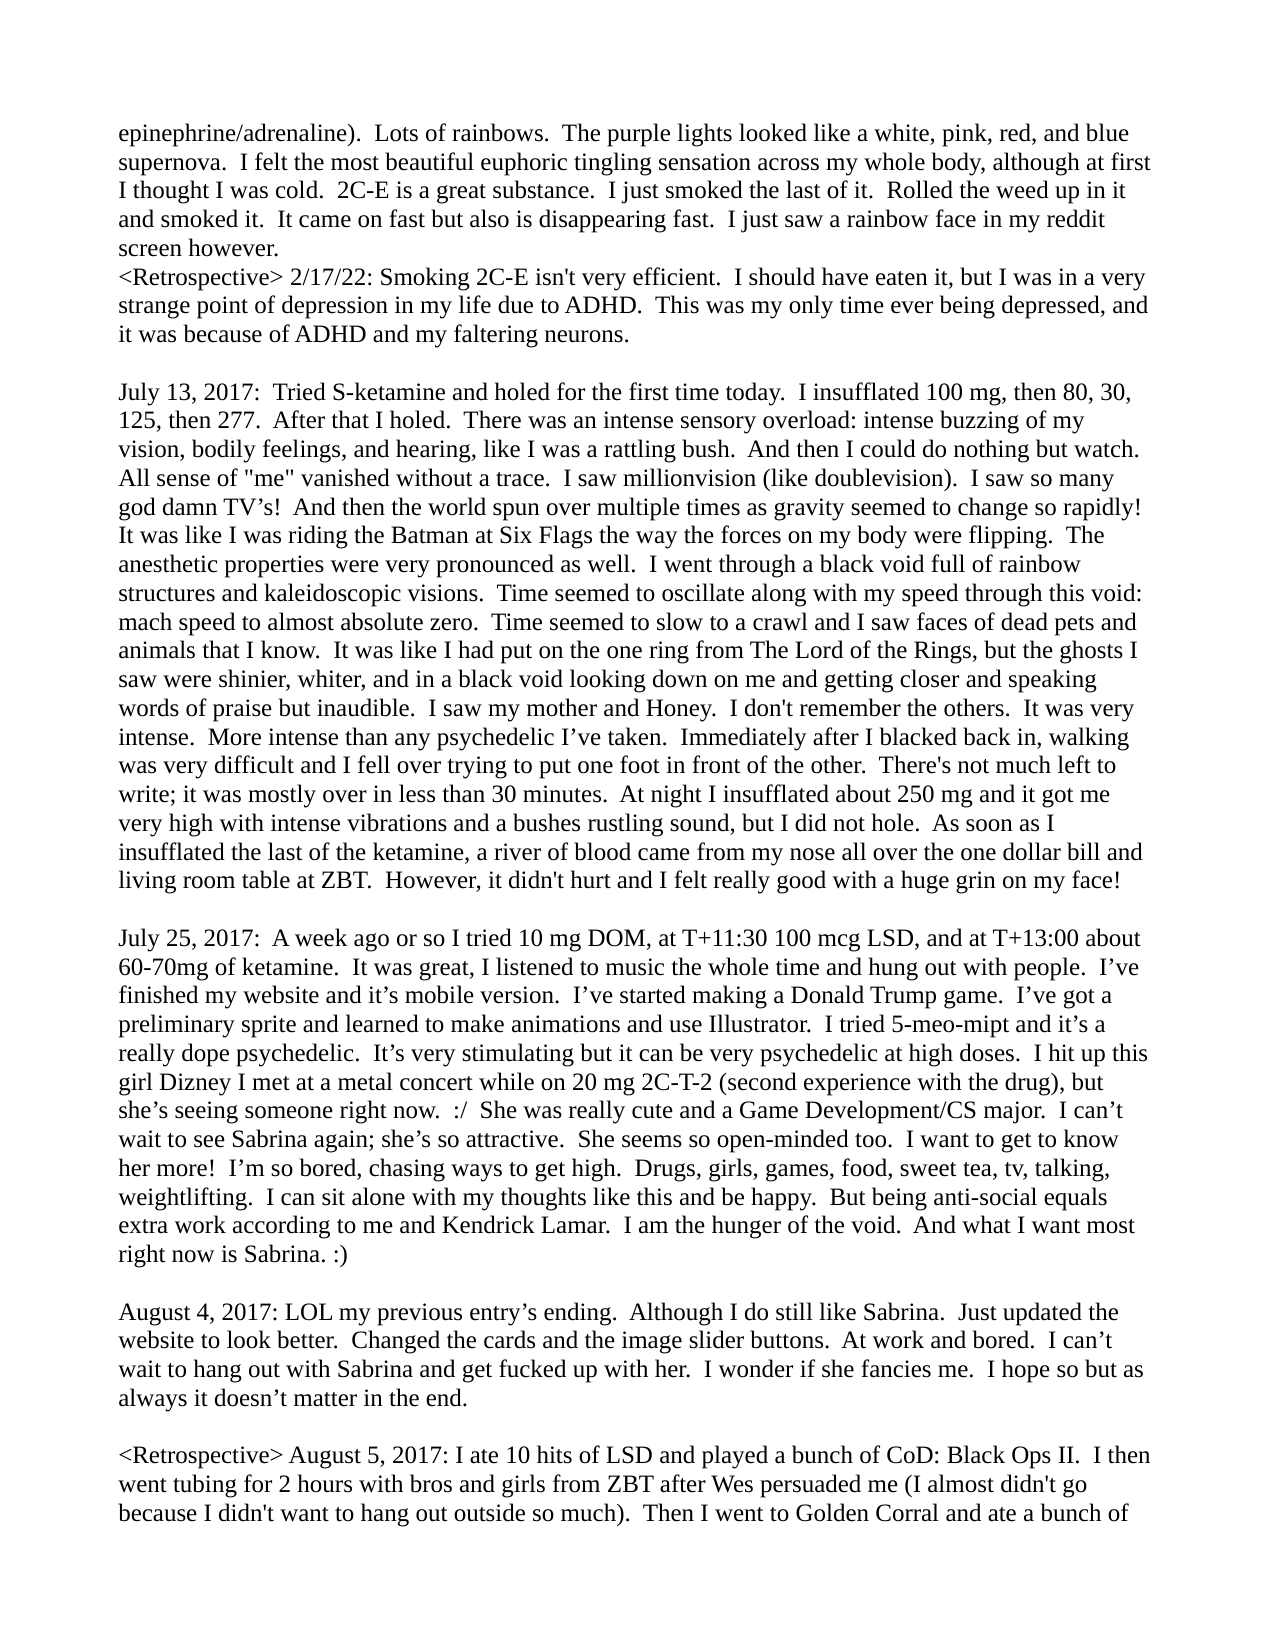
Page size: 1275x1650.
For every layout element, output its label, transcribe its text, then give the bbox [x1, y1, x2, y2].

text July 13, 2017: Tried S-ketamine and holed for the first time today. I insufflated 100 mg, then 80, 30, 125, then 277. After that I holed. There was an intense sensory overload: intense buzzing of my vision, bodily feelings, and hearing, like I was a rattling bush. And then I could do nothing but watch. All sense of "me" vanished without a trace. I saw millionvision (like doublevision). I saw so many god damn TV’s! And then the world spun over multiple times as gravity seemed to change so rapidly! It was like I was riding the Batman at Six Flags the way the forces on my body were flipping. The anesthetic properties were very pronounced as well. I went through a black void full of rainbow structures and kaleidoscopic visions. Time seemed to oscillate along with my speed through this void: mach speed to almost absolute zero. Time seemed to slow to a crawl and I saw faces of dead pets and animals that I know. It was like I had put on the one ring from The Lord of the Rings, but the ghosts I saw were shinier, whiter, and in a black void looking down on me and getting closer and speaking words of praise but inaudible. I saw my mother and Honey. I don't remember the others. It was very intense. More intense than any psychedelic I’ve taken. Immediately after I blacked back in, walking was very difficult and I fell over trying to put one foot in front of the other. There's not much left to write; it was mostly over in less than 30 minutes. At night I insufflated about 250 mg and it got me very high with intense vibrations and a bushes rustling sound, but I did not hole. As soon as I insufflated the last of the ketamine, a river of blood came from my nose all over the one dollar bill and living room table at ZBT. However, it didn't hurt and I felt really good with a huge grin on my face! [118, 377, 1157, 894]
text <Retrospective> 2/17/22: Smoking 2C-E isn't very efficient. I should have eaten it, but I was in a very strange point of depression in my life due to ADHD. This was my only time ever being depressed, and it was because of ADHD and my faltering neurons. [118, 262, 1157, 348]
text August 4, 2017: LOL my previous entry’s ending. Although I do still like Sabrina. Just updated the website to look better. Changed the cards and the image slider buttons. At work and bored. I can’t wait to hang out with Sabrina and get fucked up with her. I wonder if she fancies me. I hope so but as always it doesn’t matter in the end. [118, 1297, 1157, 1412]
text <Retrospective> August 5, 2017: I ate 10 hits of LSD and played a bunch of CoD: Black Ops II. I then went tubing for 2 hours with bros and girls from ZBT after Wes persuaded me (I almost didn't go because I didn't want to hang out outside so much). Then I went to Golden Corral and ate a bunch of [118, 1441, 1157, 1527]
text July 25, 2017: A week ago or so I tried 10 mg DOM, at T+11:30 100 mcg LSD, and at T+13:00 about 60-70mg of ketamine. It was great, I listened to music the whole time and hung out with people. I’ve finished my website and it’s mobile version. I’ve started making a Donald Trump game. I’ve got a preliminary sprite and learned to make animations and use Illustrator. I tried 5-meo-mipt and it’s a really dope psychedelic. It’s very stimulating but it can be very psychedelic at high doses. I hit up this girl Dizney I met at a metal concert while on 20 mg 2C-T-2 (second experience with the drug), but she’s seeing someone right now. :/ She was really cute and a Game Development/CS major. I can’t wait to see Sabrina again; she’s so attractive. She seems so open-minded too. I want to get to know her more! I’m so bored, chasing ways to get high. Drugs, girls, games, food, sweet tea, tv, talking, weightlifting. I can sit alone with my thoughts like this and be happy. But being anti-social equals extra work according to me and Kendrick Lamar. I am the hunger of the void. And what I want most right now is Sabrina. :) [118, 923, 1157, 1268]
text epinephrine/adrenaline). Lots of rainbows. The purple lights looked like a white, pink, red, and blue supernova. I felt the most beautiful euphoric tingling sensation across my whole body, although at first I thought I was cold. 2C-E is a great substance. I just smoked the last of it. Rolled the weed up in it and smoked it. It came on fast but also is disappearing fast. I just saw a rainbow face in my reddit screen however. [118, 118, 1157, 262]
